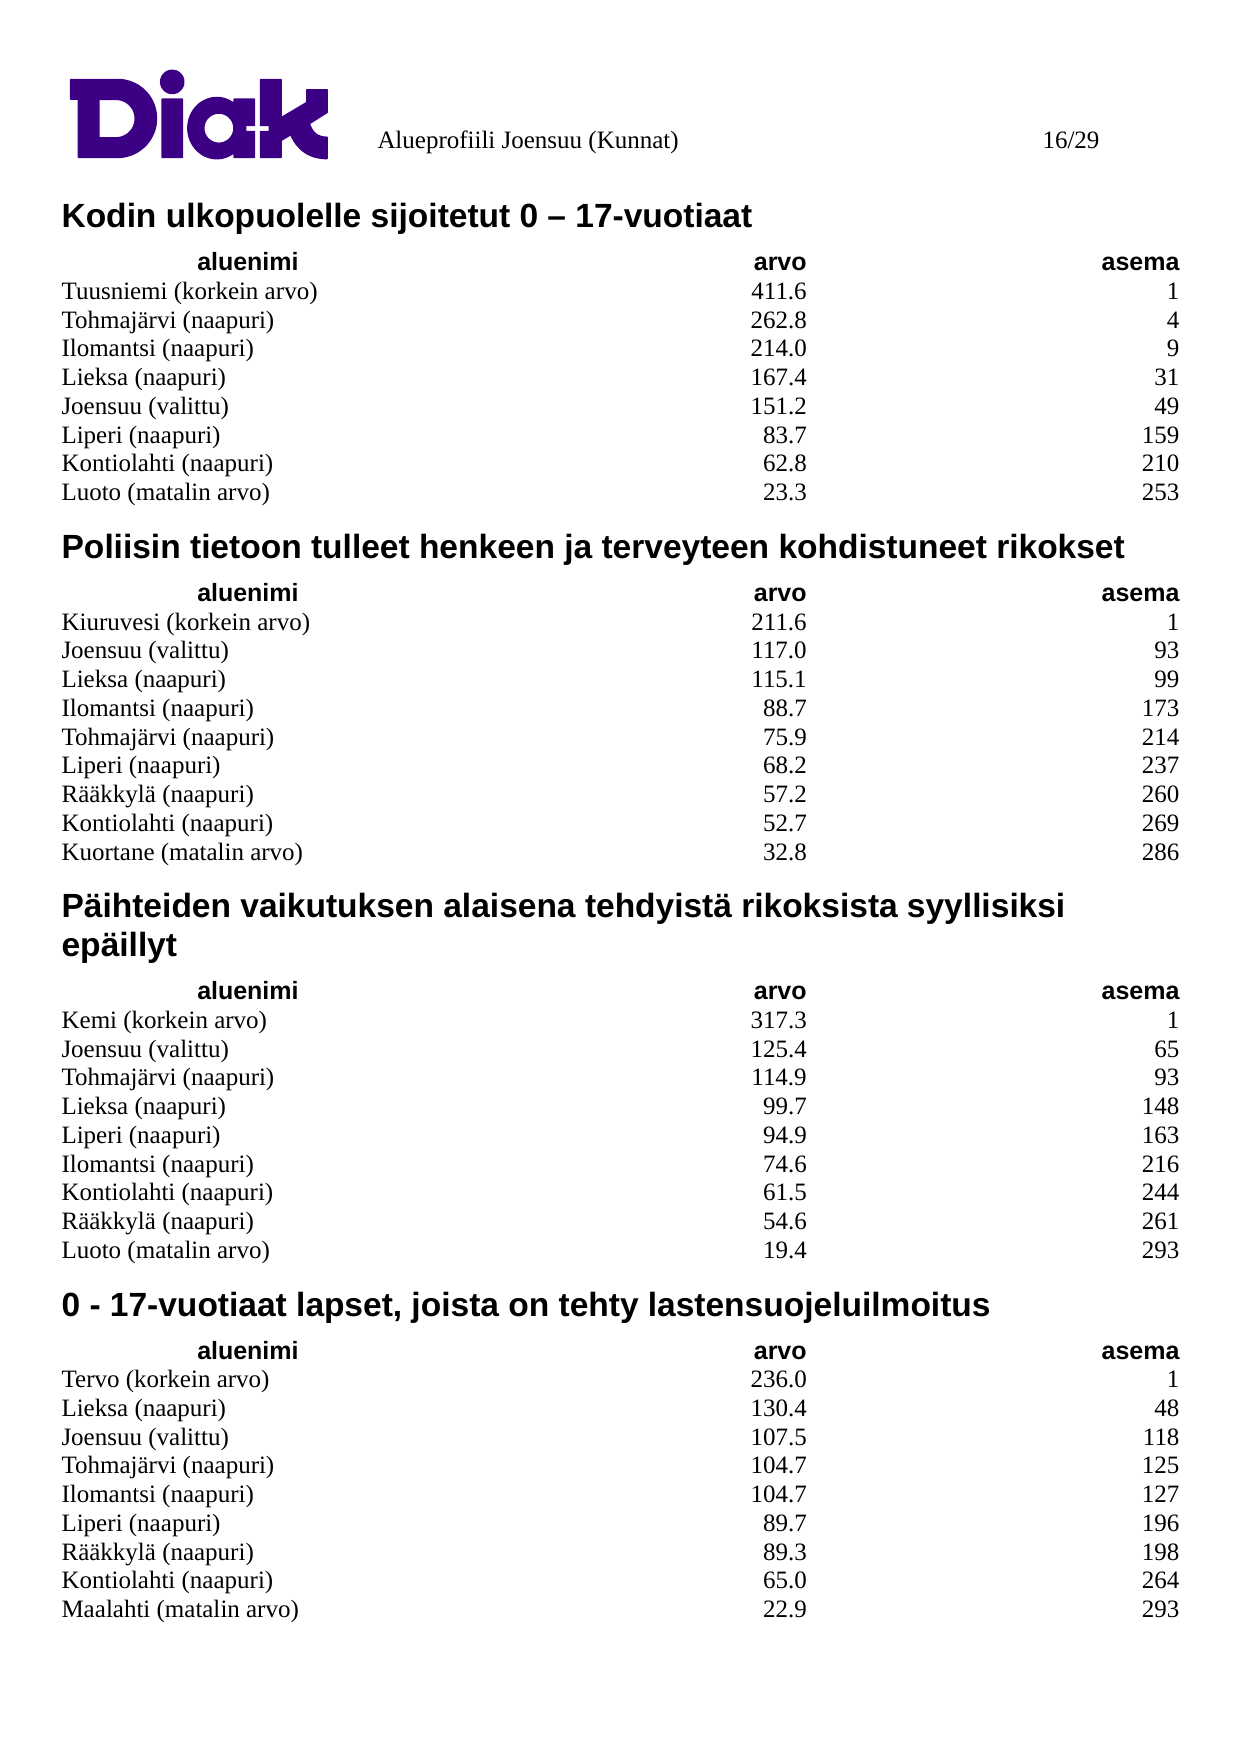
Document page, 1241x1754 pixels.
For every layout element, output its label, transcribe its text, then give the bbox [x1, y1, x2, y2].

table_cell Rääkkylä (naapuri) [61, 779, 434, 808]
table_cell 236.0 [434, 1364, 806, 1393]
table_cell Tervo (korkein arvo) [61, 1364, 434, 1393]
table_header arvo [434, 247, 806, 276]
table_cell 244 [806, 1178, 1179, 1206]
table_cell Joensuu (valittu) [61, 1034, 434, 1062]
table_cell Ilomantsi (naapuri) [61, 693, 434, 722]
subtitle Poliisin tietoon tulleet henkeen ja terveyteen kohdistuneet rikokset [61, 527, 1179, 566]
table_cell Tohmajärvi (naapuri) [61, 1451, 434, 1479]
table_cell Tuusniemi (korkein arvo) [61, 276, 434, 305]
table_cell Ilomantsi (naapuri) [61, 1479, 434, 1508]
table_cell Rääkkylä (naapuri) [61, 1206, 434, 1235]
table_cell Kemi (korkein arvo) [61, 1005, 434, 1034]
table_cell 93 [806, 636, 1179, 664]
table_cell Kontiolahti (naapuri) [61, 1178, 434, 1206]
table_cell 214 [806, 722, 1179, 751]
table_cell 48 [806, 1393, 1179, 1422]
table_cell 264 [806, 1566, 1179, 1594]
table_cell Lieksa (naapuri) [61, 1091, 434, 1120]
table_cell 211.6 [434, 607, 806, 636]
table_cell 210 [806, 449, 1179, 477]
table_cell 286 [806, 837, 1179, 866]
table_header arvo [434, 1336, 806, 1364]
table_cell 107.5 [434, 1422, 806, 1451]
table_cell 4 [806, 305, 1179, 333]
table_cell 1 [806, 1005, 1179, 1034]
table_cell 130.4 [434, 1393, 806, 1422]
table_cell Ilomantsi (naapuri) [61, 1149, 434, 1177]
table_cell Liperi (naapuri) [61, 1120, 434, 1149]
table_cell 23.3 [434, 477, 806, 506]
table_cell 237 [806, 751, 1179, 779]
table_cell Tohmajärvi (naapuri) [61, 1063, 434, 1091]
table_cell 74.6 [434, 1149, 806, 1177]
table_cell 93 [806, 1063, 1179, 1091]
table_cell Kuortane (matalin arvo) [61, 837, 434, 866]
table_cell 31 [806, 362, 1179, 391]
table_header asema [806, 247, 1179, 276]
table_cell Lieksa (naapuri) [61, 664, 434, 693]
table_cell 148 [806, 1091, 1179, 1120]
table_header aluenimi [61, 578, 434, 607]
table_cell Liperi (naapuri) [61, 1508, 434, 1537]
table_cell 89.7 [434, 1508, 806, 1537]
table_cell Lieksa (naapuri) [61, 362, 434, 391]
table_cell 104.7 [434, 1451, 806, 1479]
table_cell Liperi (naapuri) [61, 420, 434, 448]
table_cell 253 [806, 477, 1179, 506]
subtitle Päihteiden vaikutuksen alaisena tehdyistä rikoksista syyllisiksi epäillyt [61, 886, 1179, 964]
table_cell 167.4 [434, 362, 806, 391]
table_cell 151.2 [434, 391, 806, 420]
table_cell 19.4 [434, 1235, 806, 1264]
table_cell 32.8 [434, 837, 806, 866]
table_header asema [806, 578, 1179, 607]
table_cell 125.4 [434, 1034, 806, 1062]
table_cell 214.0 [434, 334, 806, 362]
table_cell Luoto (matalin arvo) [61, 1235, 434, 1264]
table_cell 75.9 [434, 722, 806, 751]
table_cell Liperi (naapuri) [61, 751, 434, 779]
table_cell 117.0 [434, 636, 806, 664]
table_cell 127 [806, 1479, 1179, 1508]
table_header aluenimi [61, 247, 434, 276]
table_cell 262.8 [434, 305, 806, 333]
table_cell 411.6 [434, 276, 806, 305]
table_cell Joensuu (valittu) [61, 391, 434, 420]
table_header arvo [434, 976, 806, 1005]
table_cell 163 [806, 1120, 1179, 1149]
table_cell 54.6 [434, 1206, 806, 1235]
table_cell Kontiolahti (naapuri) [61, 808, 434, 837]
table_cell 62.8 [434, 449, 806, 477]
table_cell Ilomantsi (naapuri) [61, 334, 434, 362]
table_cell 57.2 [434, 779, 806, 808]
table_header aluenimi [61, 976, 434, 1005]
table_cell Joensuu (valittu) [61, 1422, 434, 1451]
table_cell Luoto (matalin arvo) [61, 477, 434, 506]
table_cell 159 [806, 420, 1179, 448]
table_cell 1 [806, 607, 1179, 636]
table_cell 9 [806, 334, 1179, 362]
table_cell 1 [806, 1364, 1179, 1393]
table_header asema [806, 1336, 1179, 1364]
table_cell 196 [806, 1508, 1179, 1537]
table_cell Lieksa (naapuri) [61, 1393, 434, 1422]
table_cell Tohmajärvi (naapuri) [61, 722, 434, 751]
table_cell 89.3 [434, 1537, 806, 1566]
table_cell 317.3 [434, 1005, 806, 1034]
table_cell Kontiolahti (naapuri) [61, 1566, 434, 1594]
table_cell 52.7 [434, 808, 806, 837]
table_cell Maalahti (matalin arvo) [61, 1594, 434, 1623]
table_cell 293 [806, 1235, 1179, 1264]
table_header arvo [434, 578, 806, 607]
subtitle Kodin ulkopuolelle sijoitetut 0 – 17-vuotiaat [61, 196, 1179, 235]
table_header aluenimi [61, 1336, 434, 1364]
table_cell 216 [806, 1149, 1179, 1177]
table_cell 68.2 [434, 751, 806, 779]
table_cell 65.0 [434, 1566, 806, 1594]
table_cell 115.1 [434, 664, 806, 693]
table_cell 83.7 [434, 420, 806, 448]
table_cell 88.7 [434, 693, 806, 722]
table_cell 99 [806, 664, 1179, 693]
table_cell Kontiolahti (naapuri) [61, 449, 434, 477]
table_cell 99.7 [434, 1091, 806, 1120]
subtitle 0 - 17-vuotiaat lapset, joista on tehty lastensuojeluilmoitus [61, 1284, 1179, 1323]
table_cell Joensuu (valittu) [61, 636, 434, 664]
table_cell 261 [806, 1206, 1179, 1235]
table_cell 94.9 [434, 1120, 806, 1149]
table_cell 104.7 [434, 1479, 806, 1508]
table_cell 118 [806, 1422, 1179, 1451]
table_cell Tohmajärvi (naapuri) [61, 305, 434, 333]
table_cell Rääkkylä (naapuri) [61, 1537, 434, 1566]
table_cell 269 [806, 808, 1179, 837]
table_cell 61.5 [434, 1178, 806, 1206]
table_cell 260 [806, 779, 1179, 808]
table_cell 1 [806, 276, 1179, 305]
table_cell 49 [806, 391, 1179, 420]
table_cell Kiuruvesi (korkein arvo) [61, 607, 434, 636]
table_cell 293 [806, 1594, 1179, 1623]
table_cell 65 [806, 1034, 1179, 1062]
table_cell 173 [806, 693, 1179, 722]
table_cell 114.9 [434, 1063, 806, 1091]
table_cell 22.9 [434, 1594, 806, 1623]
table_header asema [806, 976, 1179, 1005]
table_cell 198 [806, 1537, 1179, 1566]
table_cell 125 [806, 1451, 1179, 1479]
